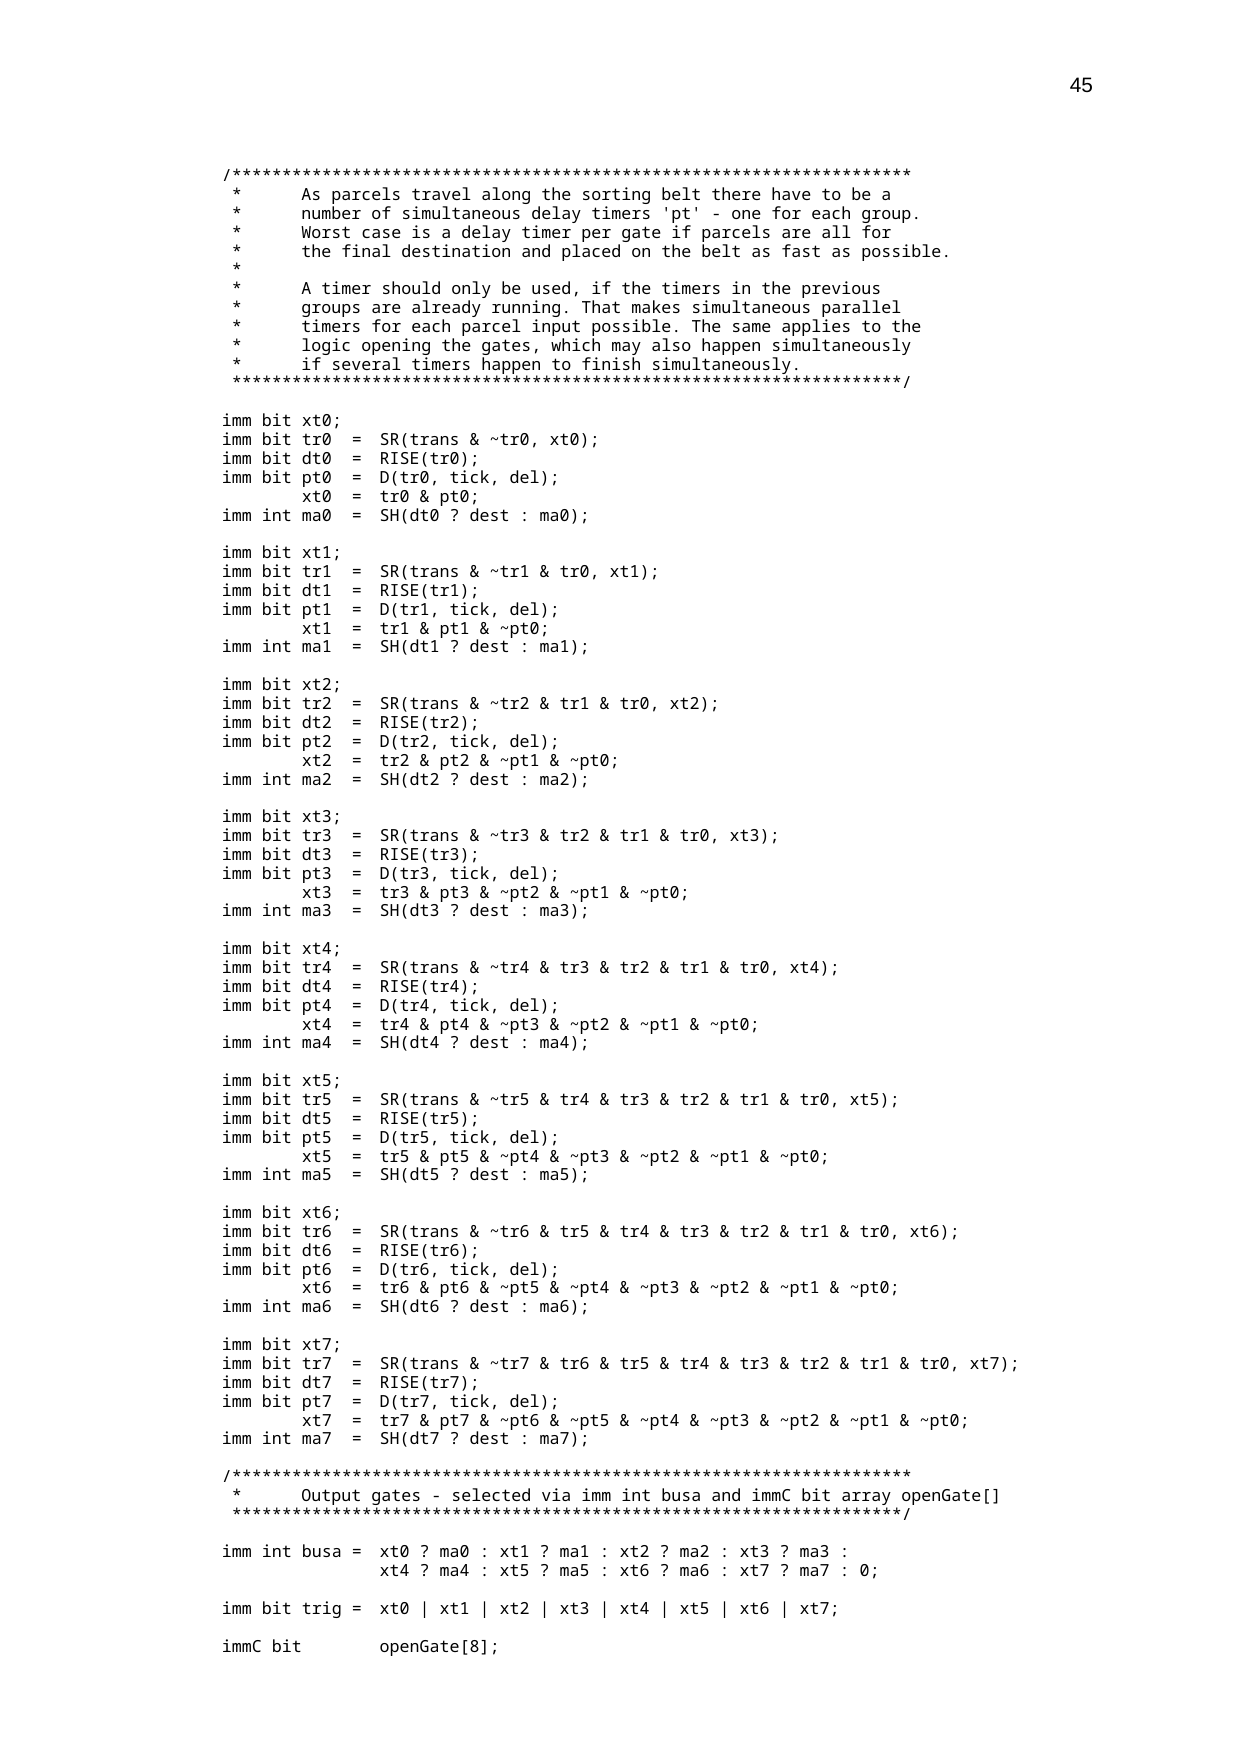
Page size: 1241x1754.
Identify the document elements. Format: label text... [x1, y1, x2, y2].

text imm bit pt0 = D(tr0, tick, del); [222, 468, 1092, 487]
text xt0 = tr0 & pt0; [222, 487, 1092, 506]
text imm bit dt2 = RISE(tr2); [222, 713, 1092, 732]
text xt7 = tr7 & pt7 & ~pt6 & ~pt5 & ~pt4 & ~pt3 & ~pt2 & ~pt1 & ~pt0; [222, 1411, 1092, 1430]
text * A timer should only be used, if the timers in the previous [222, 280, 1092, 298]
text imm bit tr3 = SR(trans & ~tr3 & tr2 & tr1 & tr0, xt3); [222, 826, 1092, 845]
text imm bit xt1; [222, 544, 1092, 562]
text imm bit xt3; [222, 808, 1092, 826]
text imm bit xt0; [222, 412, 1092, 431]
text immC bit openGate[8]; [222, 1637, 1092, 1656]
text /******************************************************************** [222, 167, 1092, 185]
text imm bit pt1 = D(tr1, tick, del); [222, 600, 1092, 619]
text xt4 ? ma4 : xt5 ? ma5 : xt6 ? ma6 : xt7 ? ma7 : 0; [222, 1562, 1092, 1581]
text xt5 = tr5 & pt5 & ~pt4 & ~pt3 & ~pt2 & ~pt1 & ~pt0; [222, 1147, 1092, 1166]
text imm bit pt4 = D(tr4, tick, del); [222, 996, 1092, 1015]
text * Worst case is a delay timer per gate if parcels are all for [222, 223, 1092, 242]
text imm bit tr4 = SR(trans & ~tr4 & tr3 & tr2 & tr1 & tr0, xt4); [222, 958, 1092, 977]
text imm bit pt6 = D(tr6, tick, del); [222, 1260, 1092, 1279]
text imm int ma4 = SH(dt4 ? dest : ma4); [222, 1034, 1092, 1053]
text xt3 = tr3 & pt3 & ~pt2 & ~pt1 & ~pt0; [222, 883, 1092, 902]
text * groups are already running. That makes simultaneous parallel [222, 298, 1092, 317]
text xt2 = tr2 & pt2 & ~pt1 & ~pt0; [222, 751, 1092, 770]
text * As parcels travel along the sorting belt there have to be a [222, 185, 1092, 204]
text imm int ma7 = SH(dt7 ? dest : ma7); [222, 1430, 1092, 1449]
text * [222, 261, 1092, 280]
text imm bit pt2 = D(tr2, tick, del); [222, 732, 1092, 751]
text * Output gates - selected via imm int busa and immC bit array openGate[] [222, 1486, 1092, 1505]
text imm int ma6 = SH(dt6 ? dest : ma6); [222, 1298, 1092, 1317]
text xt1 = tr1 & pt1 & ~pt0; [222, 619, 1092, 638]
text imm bit tr1 = SR(trans & ~tr1 & tr0, xt1); [222, 562, 1092, 581]
text * if several timers happen to finish simultaneously. [222, 355, 1092, 374]
text imm int busa = xt0 ? ma0 : xt1 ? ma1 : xt2 ? ma2 : xt3 ? ma3 : [222, 1543, 1092, 1562]
text *******************************************************************/ [222, 374, 1092, 393]
text imm int ma0 = SH(dt0 ? dest : ma0); [222, 506, 1092, 525]
text imm bit xt7; [222, 1336, 1092, 1354]
text imm int ma3 = SH(dt3 ? dest : ma3); [222, 902, 1092, 921]
text imm bit xt4; [222, 939, 1092, 958]
text * timers for each parcel input possible. The same applies to the [222, 317, 1092, 336]
text imm int ma1 = SH(dt1 ? dest : ma1); [222, 638, 1092, 657]
text imm bit pt5 = D(tr5, tick, del); [222, 1128, 1092, 1147]
text imm bit tr2 = SR(trans & ~tr2 & tr1 & tr0, xt2); [222, 694, 1092, 713]
text imm bit tr6 = SR(trans & ~tr6 & tr5 & tr4 & tr3 & tr2 & tr1 & tr0, xt6); [222, 1222, 1092, 1241]
text * logic opening the gates, which may also happen simultaneously [222, 336, 1092, 355]
text * the final destination and placed on the belt as fast as possible. [222, 242, 1092, 261]
text xt4 = tr4 & pt4 & ~pt3 & ~pt2 & ~pt1 & ~pt0; [222, 1015, 1092, 1034]
text imm bit pt7 = D(tr7, tick, del); [222, 1392, 1092, 1411]
text /******************************************************************** [222, 1467, 1092, 1486]
text imm int ma5 = SH(dt5 ? dest : ma5); [222, 1166, 1092, 1185]
text imm bit xt2; [222, 676, 1092, 694]
text imm bit xt5; [222, 1072, 1092, 1090]
text xt6 = tr6 & pt6 & ~pt5 & ~pt4 & ~pt3 & ~pt2 & ~pt1 & ~pt0; [222, 1279, 1092, 1298]
text imm bit dt5 = RISE(tr5); [222, 1109, 1092, 1128]
text imm bit dt6 = RISE(tr6); [222, 1241, 1092, 1260]
text imm bit dt4 = RISE(tr4); [222, 977, 1092, 996]
text * number of simultaneous delay timers 'pt' - one for each group. [222, 204, 1092, 223]
text imm int ma2 = SH(dt2 ? dest : ma2); [222, 770, 1092, 789]
text imm bit tr5 = SR(trans & ~tr5 & tr4 & tr3 & tr2 & tr1 & tr0, xt5); [222, 1090, 1092, 1109]
text imm bit dt7 = RISE(tr7); [222, 1373, 1092, 1392]
text imm bit dt1 = RISE(tr1); [222, 581, 1092, 600]
text imm bit tr0 = SR(trans & ~tr0, xt0); [222, 431, 1092, 449]
text imm bit pt3 = D(tr3, tick, del); [222, 864, 1092, 883]
text imm bit dt0 = RISE(tr0); [222, 449, 1092, 468]
text imm bit xt6; [222, 1203, 1092, 1222]
text imm bit trig = xt0 | xt1 | xt2 | xt3 | xt4 | xt5 | xt6 | xt7; [222, 1599, 1092, 1618]
text *******************************************************************/ [222, 1505, 1092, 1524]
text imm bit tr7 = SR(trans & ~tr7 & tr6 & tr5 & tr4 & tr3 & tr2 & tr1 & tr0, xt7); [222, 1354, 1092, 1373]
text imm bit dt3 = RISE(tr3); [222, 845, 1092, 864]
